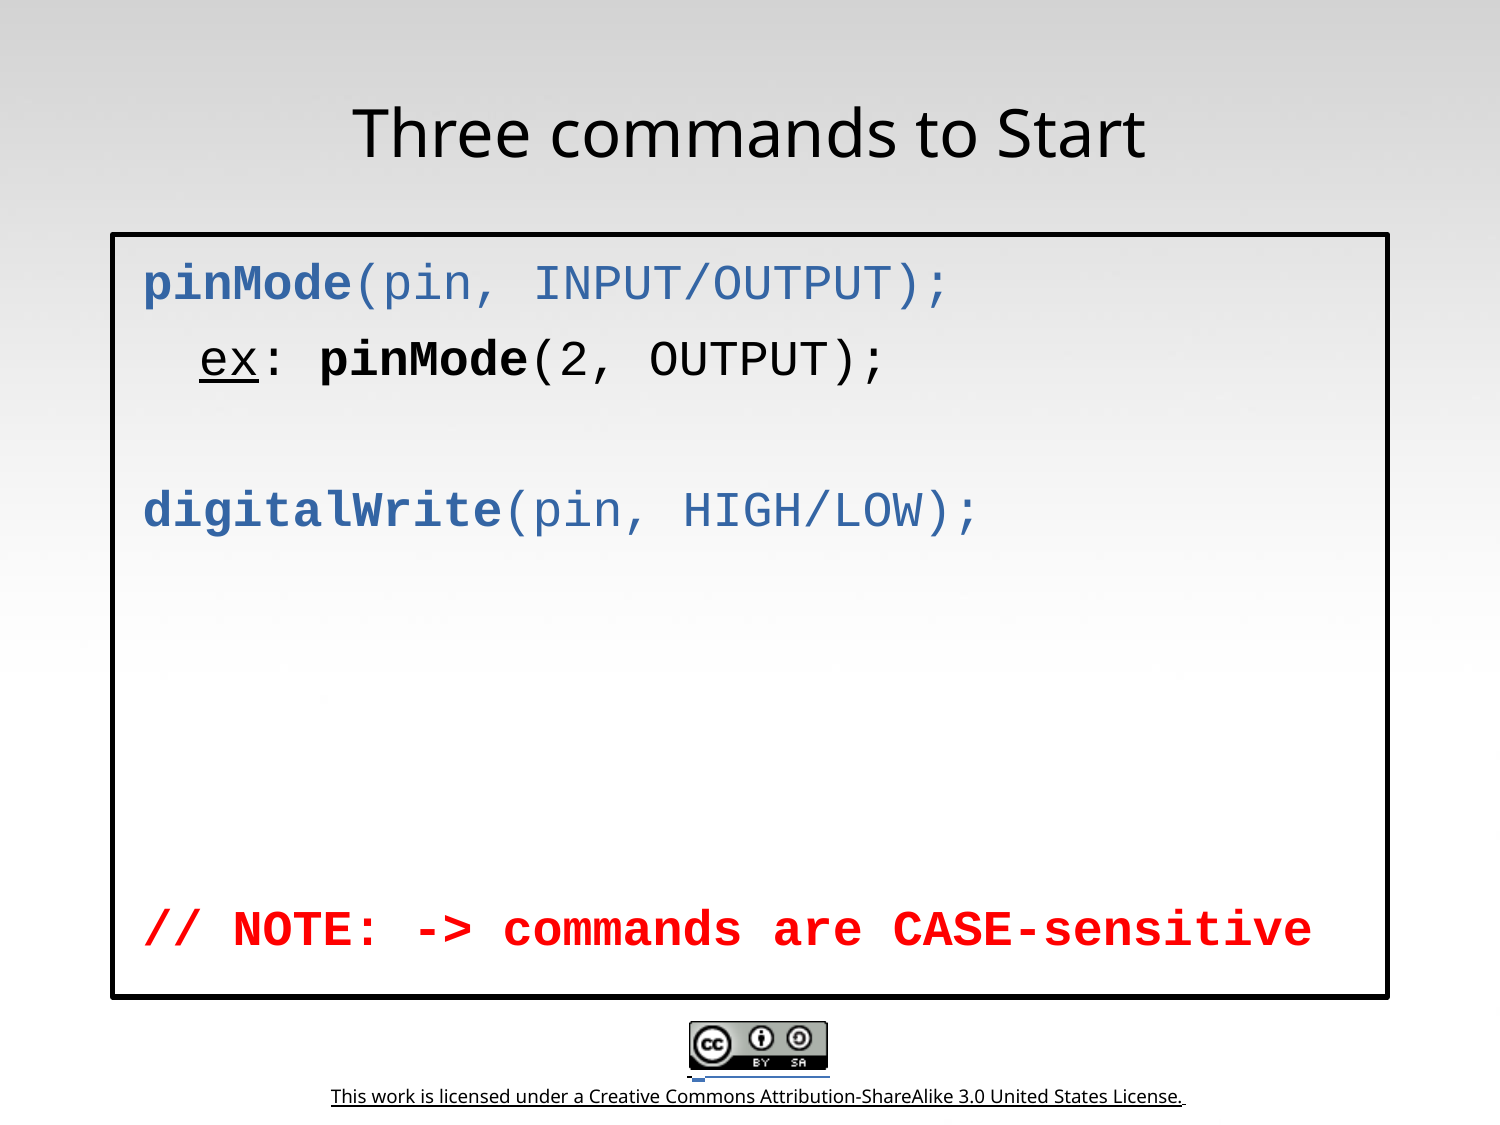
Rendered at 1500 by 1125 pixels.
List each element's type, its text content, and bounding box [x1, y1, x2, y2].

list pinMode(pin, INPUT/OUTPUT); ex: pinMode(2, OUTPUT); digitalWrite(pin, HIGH/LOW); // NOTE: -> commands are CASE-sensitive [112, 234, 1388, 998]
picture [0, 0, 1500, 1125]
title Three commands to Start [112, 37, 1388, 225]
